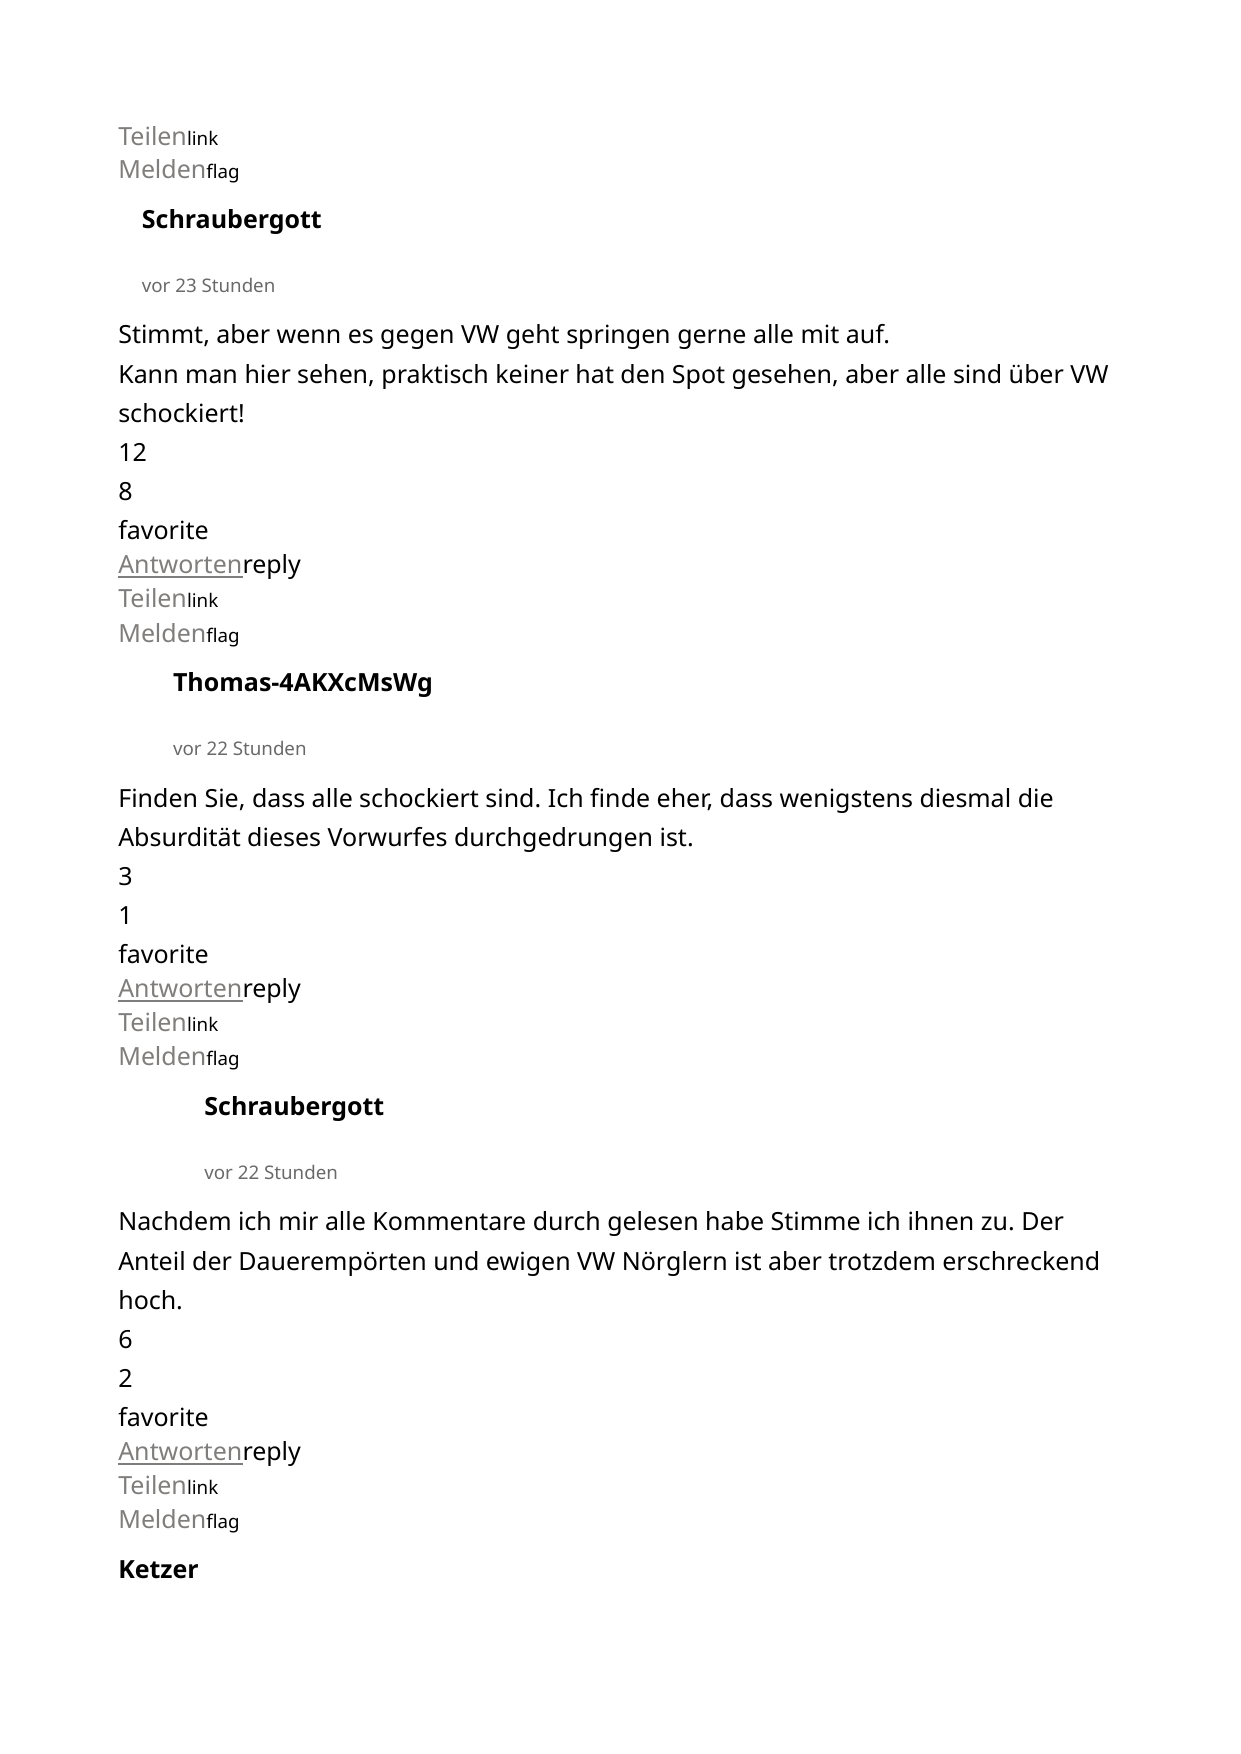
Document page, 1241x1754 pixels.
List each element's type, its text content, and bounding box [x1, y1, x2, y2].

text Meldenflag [118, 152, 1122, 186]
text Schraubergott [204, 1089, 1114, 1123]
text Teilenlink [118, 1468, 1122, 1502]
text 3 [118, 858, 1122, 893]
text vor 22 Stunden [173, 735, 1117, 761]
text Teilenlink [118, 118, 1122, 152]
text Antwortenreply [118, 1434, 1122, 1468]
text 8 [118, 474, 1122, 508]
text favorite [118, 1400, 1122, 1434]
text Nachdem ich mir alle Kommentare durch gelesen habe Stimme ich ihnen zu. Der Anteil der Dauerempörten und ewigen VW Nörglern ist aber trotzdem erschreckend hoch. [118, 1204, 1122, 1316]
text Finden Sie, dass alle schockiert sind. Ich finde eher, dass wenigstens diesmal die Absurdität dieses Vorwurfes durchgedrungen ist. [118, 780, 1122, 853]
text vor 22 Stunden [204, 1159, 1117, 1185]
text Schraubergott [142, 202, 1114, 236]
text Ketzer [118, 1552, 1114, 1586]
text vor 23 Stunden [142, 272, 1117, 298]
text Thomas-4AKXcMsWg [173, 665, 1114, 699]
text Teilenlink [118, 1005, 1122, 1039]
text Antwortenreply [118, 971, 1122, 1005]
text Meldenflag [118, 1039, 1122, 1073]
text Antwortenreply [118, 547, 1122, 581]
text 6 [118, 1322, 1122, 1356]
text Meldenflag [118, 615, 1122, 649]
text 12 [118, 435, 1122, 469]
text Meldenflag [118, 1502, 1122, 1536]
text favorite [118, 513, 1122, 547]
text favorite [118, 937, 1122, 971]
text 2 [118, 1361, 1122, 1395]
text 1 [118, 898, 1122, 932]
text Stimmt, aber wenn es gegen VW geht springen gerne alle mit auf. Kann man hier sehen, praktisch keiner hat den Spot gesehen, aber alle sind über VW schockiert! [118, 317, 1122, 429]
text Teilenlink [118, 581, 1122, 615]
